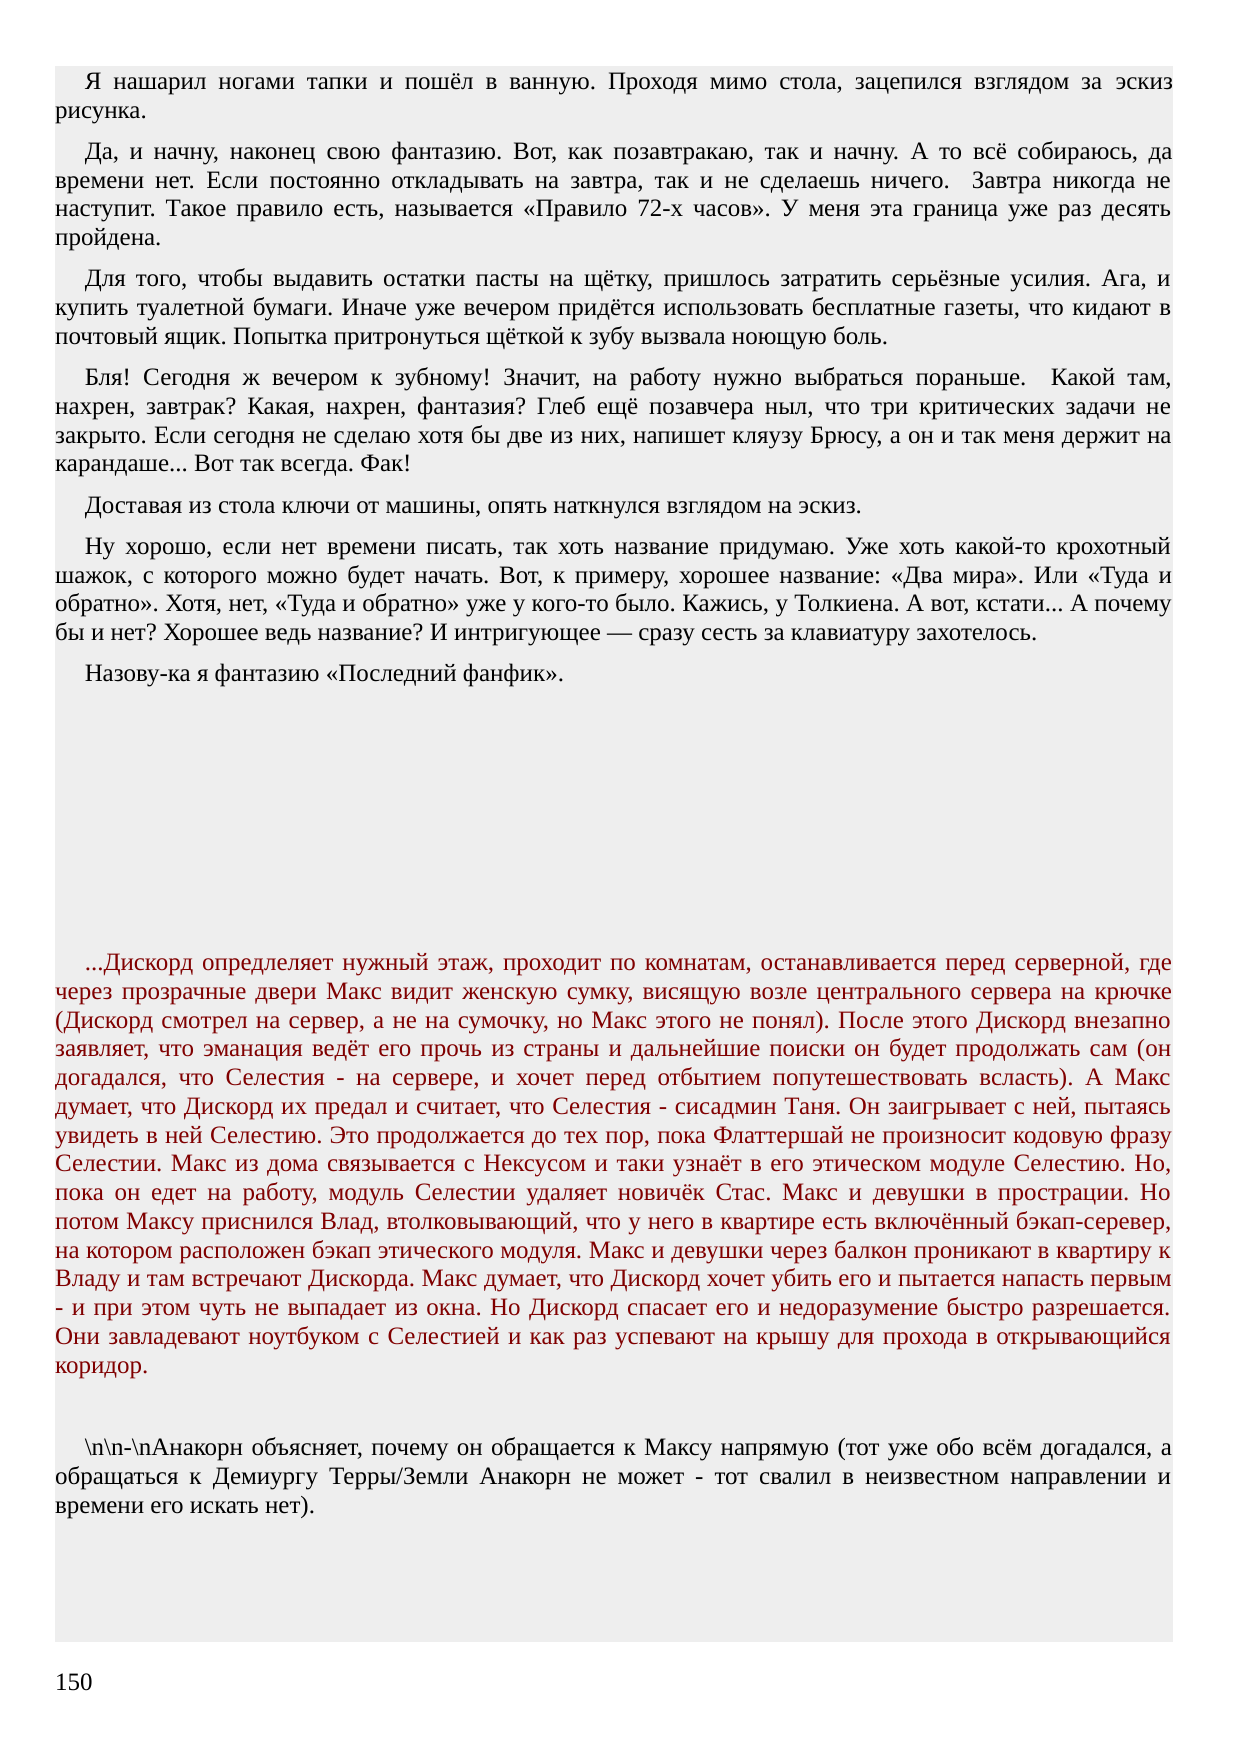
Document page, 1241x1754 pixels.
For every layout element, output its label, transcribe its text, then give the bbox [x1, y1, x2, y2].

text Я нашарил ногами тапки и пошёл в ванную. Проходя мимо стола, зацепился взглядом за эскиз рисунка. [55, 66, 1173, 123]
text Назову-ка я фантазию «Последний фанфик». [55, 658, 1173, 687]
text \n\n-\nАнакорн объясняет, почему он обращается к Максу напрямую (тот уже обо всём догадался, а обращаться к Демиургу Терры/Земли Анакорн не может - тот свалил в неизвестном направлении и времени его искать нет). [55, 1432, 1173, 1518]
text Доставая из стола ключи от машины, опять наткнулся взглядом на эскиз. [55, 490, 1173, 518]
text Да, и начну, наконец свою фантазию. Вот, как позавтракаю, так и начну. А то всё собираюсь, да времени нет. Если постоянно откладывать на завтра, так и не сделаешь ничего. Завтра никогда не наступит. Такое правило есть, называется «Правило 72-х часов». У меня эта граница уже раз десять пройдена. [55, 136, 1173, 251]
text Бля! Сегодня ж вечером к зубному! Значит, на работу нужно выбраться пораньше. Какой там, нахрен, завтрак? Какая, нахрен, фантазия? Глеб ещё позавчера ныл, что три критических задачи не закрыто. Если сегодня не сделаю хотя бы две из них, напишет кляузу Брюсу, а он и так меня держит на карандаше... Вот так всегда. Фак! [55, 362, 1173, 477]
text Для того, чтобы выдавить остатки пасты на щётку, пришлось затратить серьёзные усилия. Ага, и купить туалетной бумаги. Иначе уже вечером придётся использовать бесплатные газеты, что кидают в почтовый ящик. Попытка притронуться щёткой к зубу вызвала ноющую боль. [55, 263, 1173, 350]
text Ну хорошо, если нет времени писать, так хоть название придумаю. Уже хоть какой-то крохотный шажок, с которого можно будет начать. Вот, к примеру, хорошее название: «Два мира». Или «Туда и обратно». Хотя, нет, «Туда и обратно» уже у кого-то было. Кажись, у Толкиена. А вот, кстати... А почему бы и нет? Хорошее ведь название? И интригующее — сразу сесть за клавиатуру захотелось. [55, 531, 1173, 646]
text ...Дискорд опредлеляет нужный этаж, проходит по комнатам, останавливается перед серверной, где через прозрачные двери Макс видит женскую сумку, висящую возле центрального сервера на крючке (Дискорд смотрел на сервер, а не на сумочку, но Макс этого не понял). После этого Дискорд внезапно заявляет, что эманация ведёт его прочь из страны и дальнейшие поиски он будет продолжать сам (он догадался, что Селестия - на сервере, и хочет перед отбытием попутешествовать всласть). А Макс думает, что Дискорд их предал и считает, что Селестия - сисадмин Таня. Он заигрывает с ней, пытаясь увидеть в ней Селестию. Это продолжается до тех пор, пока Флаттершай не произносит кодовую фразу Селестии. Макс из дома связывается с Нексусом и таки узнаёт в его этическом модуле Селестию. Но, пока он едет на работу, модуль Селестии удаляет новичёк Стас. Макс и девушки в прострации. Но потом Максу приснился Влад, втолковывающий, что у него в квартире есть включённый бэкап-серевер, на котором расположен бэкап этического модуля. Макс и девушки через балкон проникают в квартиру к Владу и там встречают Дискорда. Макс думает, что Дискорд хочет убить его и пытается напасть первым - и при этом чуть не выпадает из окна. Но Дискорд спасает его и недоразумение быстро разрешается. Они завладевают ноутбуком с Селестией и как раз успевают на крышу для прохода в открывающийся коридор. [55, 947, 1173, 1378]
